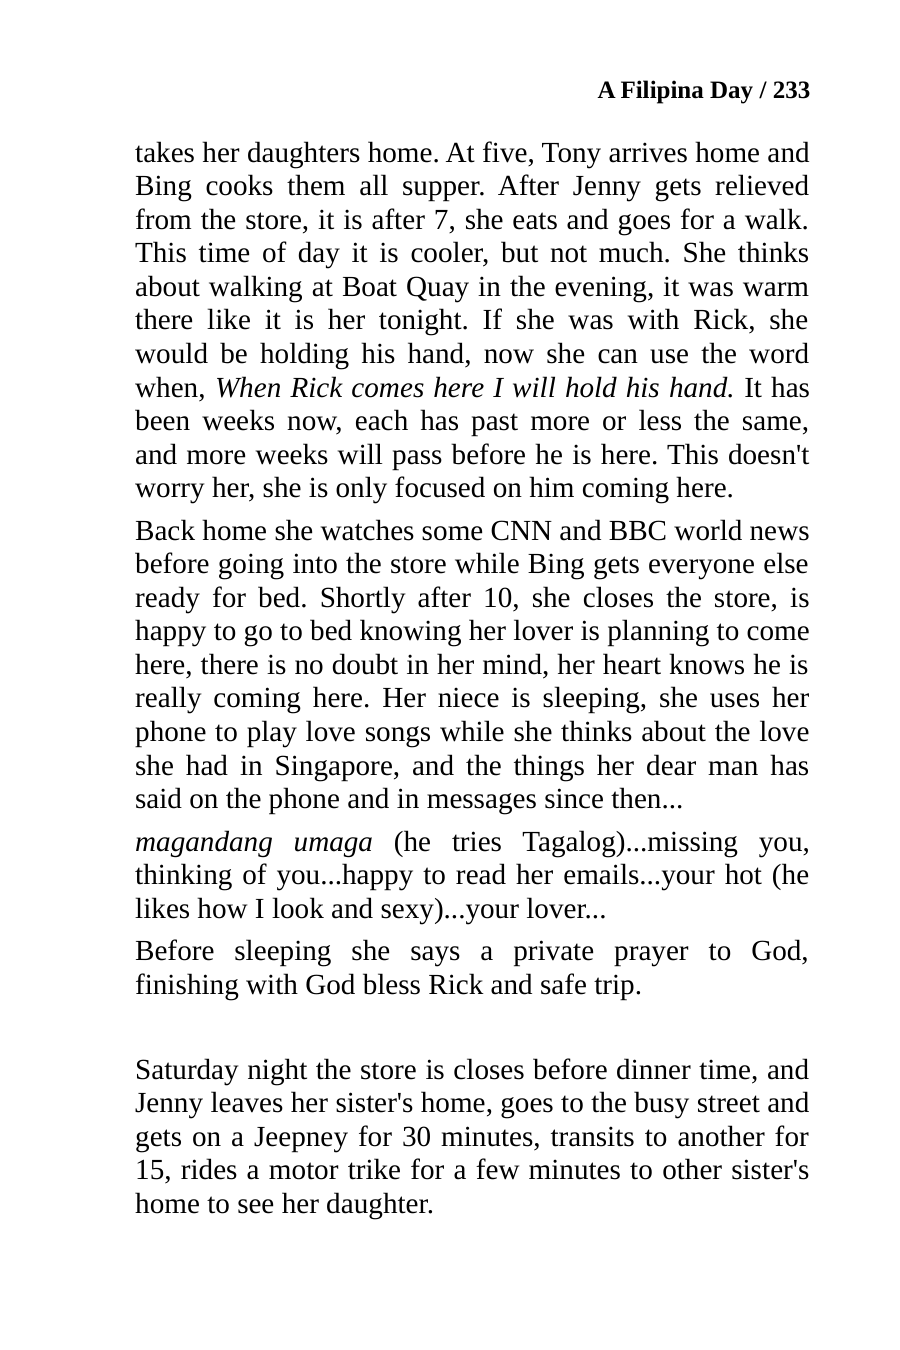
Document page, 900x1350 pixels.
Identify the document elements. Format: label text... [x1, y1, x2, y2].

text Saturday night the store is closes before dinner time, and Jenny leaves her sister's home, goes to the busy street and gets on a Jeepney for 30 minutes, transits to another for 15, rides a motor trike for a few minutes to other sister's home to see her daughter. [135, 1052, 810, 1219]
text Back home she watches some CNN and BBC world news before going into the store while Bing gets everyone else ready for bed. Shortly after 10, she closes the store, is happy to go to bed knowing her lover is planning to come here, there is no doubt in her mind, her heart knows he is really coming here. Her niece is sleeping, she uses her phone to play love songs while she thinks about the love she had in Singapore, and the things her dear man has said on the phone and in messages since then... [135, 513, 810, 815]
text Before sleeping she says a private prayer to God, finishing with God bless Rick and safe trip. [135, 933, 810, 1000]
text takes her daughters home. At five, Tony arrives home and Bing cooks them all supper. After Jenny gets relieved from the store, it is after 7, she eats and goes for a walk. This time of day it is cooler, but not much. She thinks about walking at Boat Quay in the evening, it was warm there like it is her tonight. If she was with Rick, she would be holding his hand, now she can use the word when, When Rick comes here I will hold his hand. It has been weeks now, each has past more or less the same, and more weeks will pass before he is here. This doesn't worry her, she is only focused on him coming here. [135, 135, 810, 504]
text magandang umaga (he tries Tagalog)...missing you, thinking of you...happy to read her emails...your hot (he likes how I look and sexy)...your lover... [135, 824, 810, 924]
